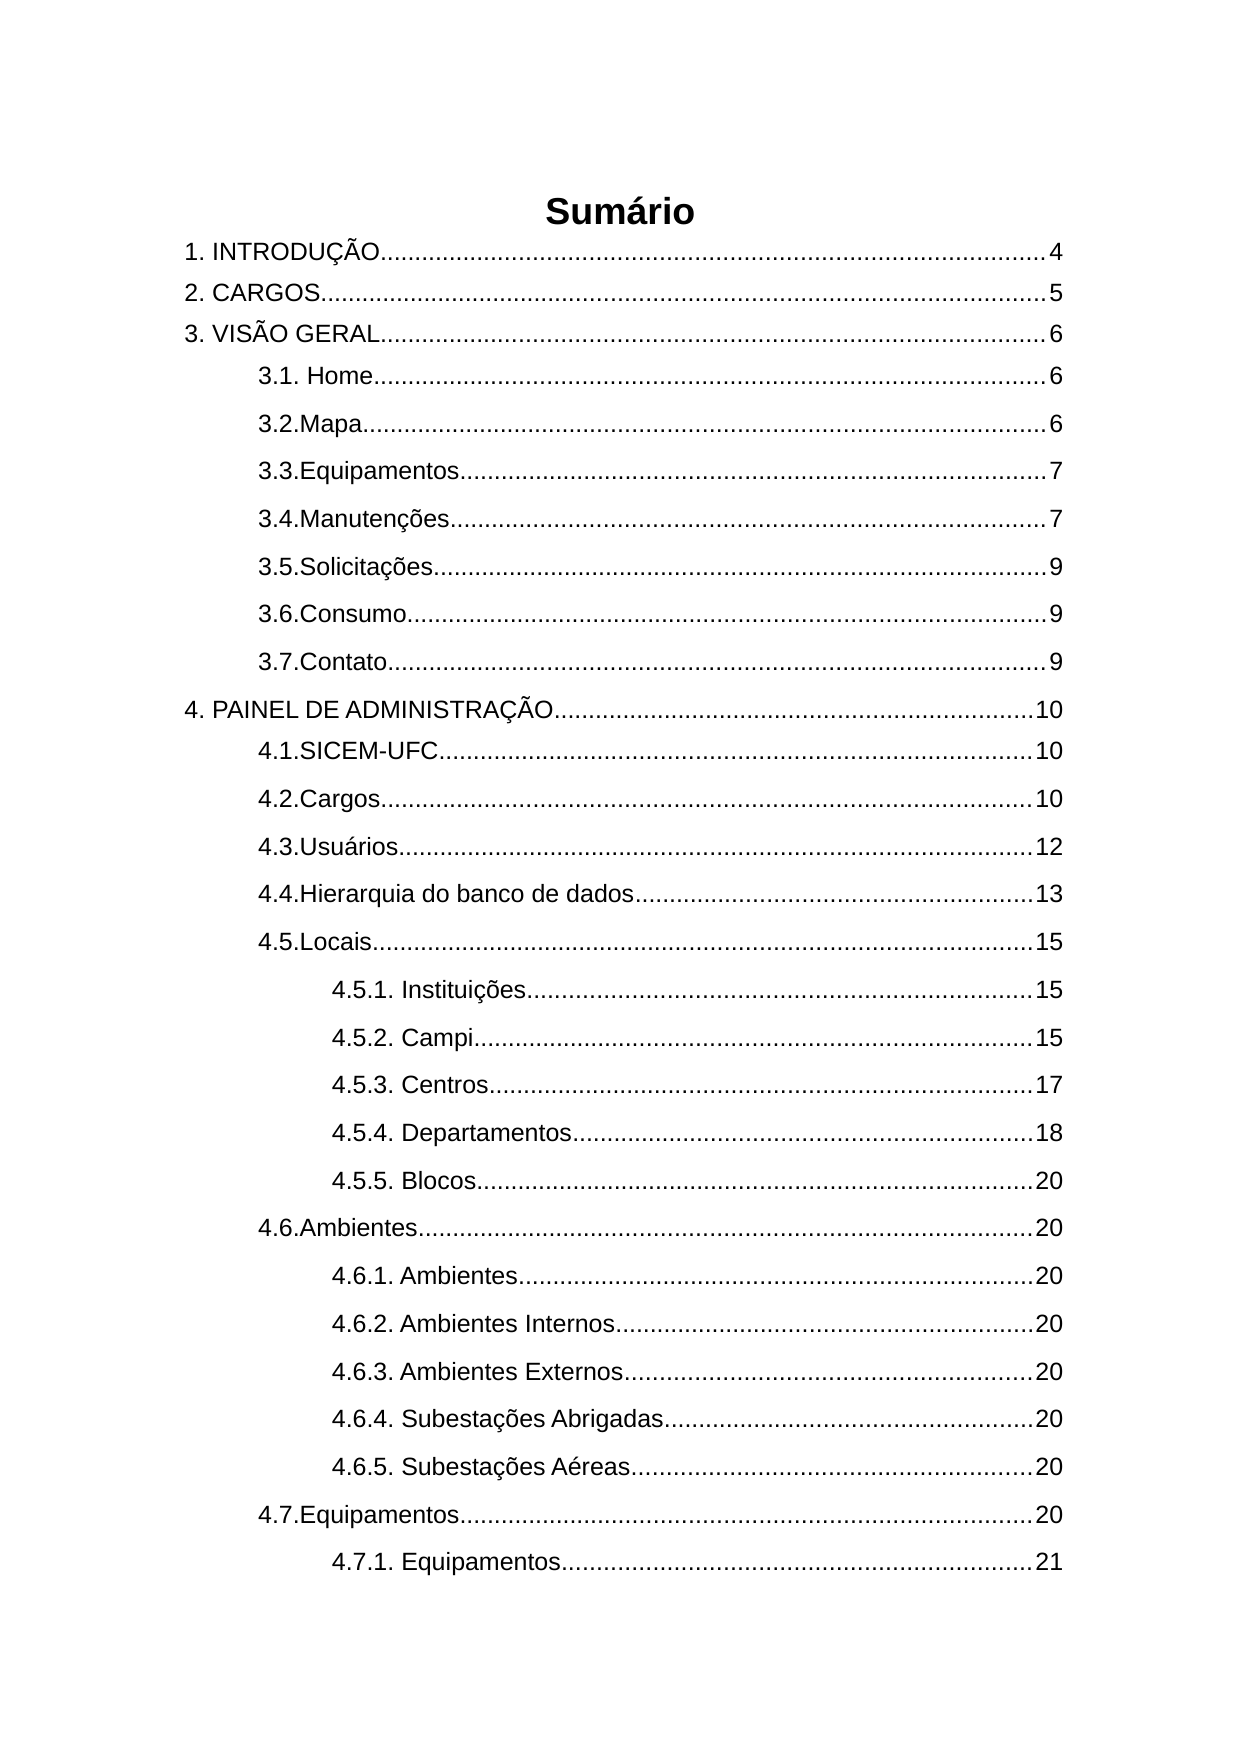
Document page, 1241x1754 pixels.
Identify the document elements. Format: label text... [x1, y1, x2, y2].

subtitle 3.2.Mapa 6 [251, 409, 1063, 437]
text 4.5.5. Blocos 20 [325, 1166, 1063, 1194]
text 4.5.1. Instituições 15 [325, 975, 1063, 1004]
subtitle 4.3.Usuários 12 [251, 832, 1063, 861]
text 4. PAINEL DE ADMINISTRAÇÃO 10 [177, 695, 1063, 724]
subtitle 4.6.Ambientes 20 [251, 1213, 1063, 1242]
subtitle 4.7.Equipamentos 20 [251, 1500, 1063, 1528]
subtitle 3.1. Home 6 [251, 361, 1063, 390]
subtitle 3.6.Consumo 9 [251, 599, 1063, 628]
text 4.5.2. Campi 15 [325, 1023, 1063, 1051]
text 4.5.3. Centros 17 [325, 1070, 1063, 1099]
text 4.6.1. Ambientes 20 [325, 1261, 1063, 1290]
text 4.7.1. Equipamentos 21 [325, 1547, 1063, 1576]
subtitle 3.7.Contato 9 [251, 647, 1063, 676]
subtitle 4.1.SICEM-UFC 10 [251, 736, 1063, 765]
subtitle 3.4.Manutenções 7 [251, 504, 1063, 533]
text 4.6.5. Subestações Aéreas 20 [325, 1452, 1063, 1481]
subtitle Sumário [177, 189, 1063, 232]
subtitle 4.2.Cargos 10 [251, 784, 1063, 813]
text 1. INTRODUÇÃO 4 [177, 237, 1063, 265]
subtitle 3.5.Solicitações 9 [251, 552, 1063, 581]
subtitle 4.4.Hierarquia do banco de dados 13 [251, 879, 1063, 908]
text 2. CARGOS 5 [177, 278, 1063, 307]
text 4.6.2. Ambientes Internos 20 [325, 1309, 1063, 1338]
text 4.6.4. Subestações Abrigadas 20 [325, 1404, 1063, 1433]
text 4.6.3. Ambientes Externos 20 [325, 1357, 1063, 1385]
subtitle 4.5.Locais 15 [251, 927, 1063, 956]
text 4.5.4. Departamentos 18 [325, 1118, 1063, 1147]
subtitle 3.3.Equipamentos 7 [251, 456, 1063, 485]
text 3. VISÃO GERAL 6 [177, 319, 1063, 348]
